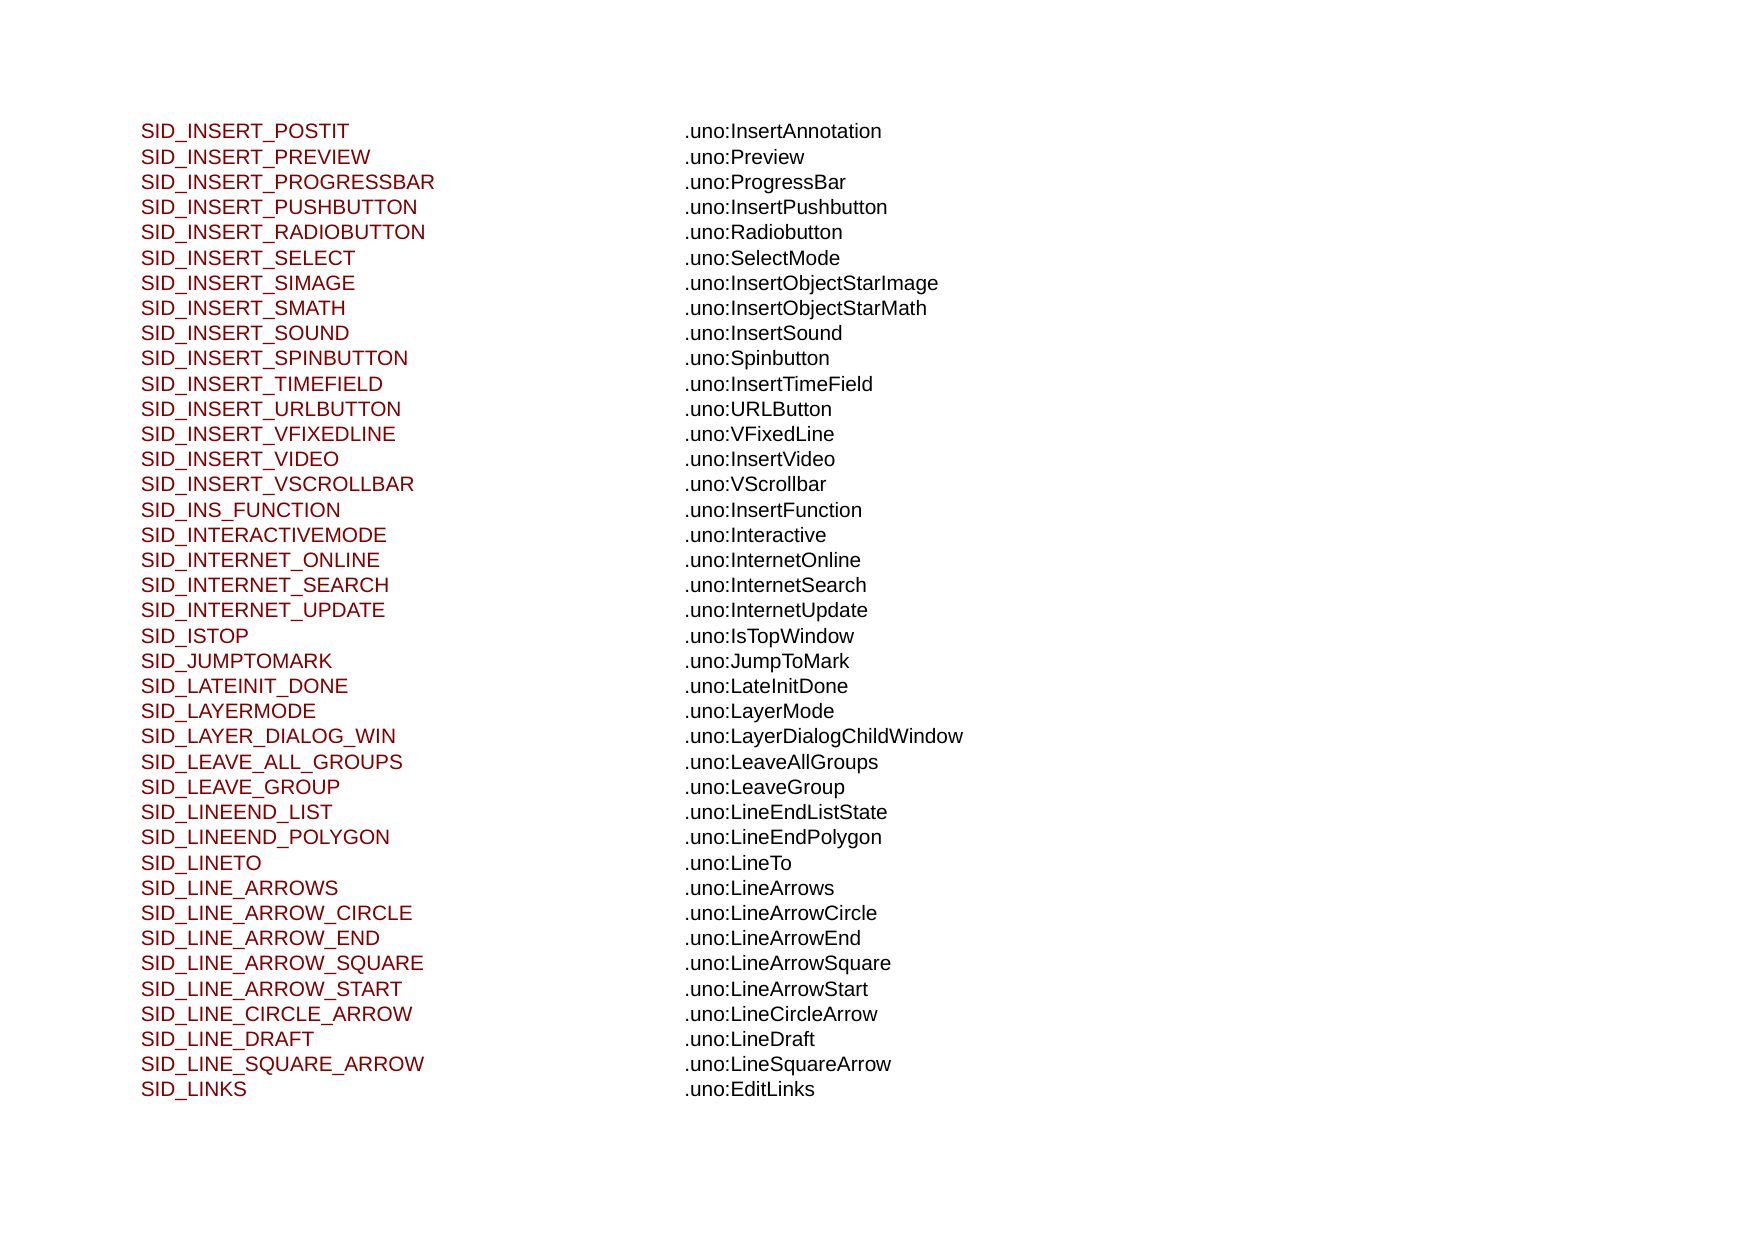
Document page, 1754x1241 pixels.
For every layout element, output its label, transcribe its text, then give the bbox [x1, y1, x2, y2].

table_cell .uno:InternetOnline [681, 547, 1084, 572]
table_cell SID_LINE_DRAFT [138, 1026, 681, 1051]
table_cell .uno:LayerDialogChildWindow [681, 723, 1084, 748]
table_cell SID_INTERNET_UPDATE [138, 597, 681, 622]
table_cell SID_LINE_ARROW_SQUARE [138, 950, 681, 975]
table_cell [1084, 320, 1616, 345]
table_cell .uno:VScrollbar [681, 471, 1084, 496]
table_cell .uno:LineSquareArrow [681, 1051, 1084, 1076]
table_cell [1084, 975, 1616, 1000]
table_cell SID_INSERT_PREVIEW [138, 143, 681, 168]
table_cell .uno:InsertSound [681, 320, 1084, 345]
table_cell SID_LINEEND_POLYGON [138, 824, 681, 849]
table_cell .uno:LineArrowCircle [681, 900, 1084, 925]
table_cell [1084, 597, 1616, 622]
table_cell SID_INSERT_PUSHBUTTON [138, 194, 681, 219]
table_cell .uno:IsTopWindow [681, 622, 1084, 647]
table_cell [1084, 1026, 1616, 1051]
table_cell [1084, 219, 1616, 244]
table_cell .uno:Preview [681, 143, 1084, 168]
table_cell SID_INSERT_SIMAGE [138, 269, 681, 294]
table_cell SID_INSERT_SMATH [138, 295, 681, 320]
table_cell [1084, 521, 1616, 547]
table_cell [1084, 698, 1616, 723]
table_cell .uno:LineCircleArrow [681, 1000, 1084, 1026]
table_cell [1084, 622, 1616, 647]
table_cell .uno:LineArrowStart [681, 975, 1084, 1000]
table_cell .uno:LeaveGroup [681, 774, 1084, 799]
table_cell [1084, 925, 1616, 950]
table_cell .uno:EditLinks [681, 1076, 1084, 1101]
table_cell SID_LEAVE_GROUP [138, 774, 681, 799]
table_cell SID_INS_FUNCTION [138, 496, 681, 521]
table_cell .uno:LineTo [681, 849, 1084, 874]
table_cell .uno:InternetUpdate [681, 597, 1084, 622]
table_cell [1084, 169, 1616, 194]
table_cell SID_INSERT_SOUND [138, 320, 681, 345]
table_cell SID_INSERT_VFIXEDLINE [138, 421, 681, 446]
table_cell .uno:InternetSearch [681, 572, 1084, 597]
table_cell [1084, 572, 1616, 597]
table_cell [1084, 874, 1616, 899]
table_cell SID_LATEINIT_DONE [138, 673, 681, 698]
table_cell .uno:InsertObjectStarMath [681, 295, 1084, 320]
table_cell SID_LINKS [138, 1076, 681, 1101]
table_cell SID_INSERT_PROGRESSBAR [138, 169, 681, 194]
table_cell SID_LINETO [138, 849, 681, 874]
table_cell [1084, 799, 1616, 824]
table_cell .uno:InsertAnnotation [681, 118, 1084, 143]
table_cell SID_INTERNET_SEARCH [138, 572, 681, 597]
table_cell [1084, 395, 1616, 421]
table_cell .uno:InsertObjectStarImage [681, 269, 1084, 294]
table_cell [1084, 496, 1616, 521]
table_cell [1084, 1051, 1616, 1076]
table_cell SID_LINE_ARROW_END [138, 925, 681, 950]
table_cell [1084, 900, 1616, 925]
table_cell SID_LINE_ARROW_CIRCLE [138, 900, 681, 925]
table_cell .uno:Interactive [681, 521, 1084, 547]
table_cell .uno:LineEndPolygon [681, 824, 1084, 849]
table_cell [1084, 295, 1616, 320]
table_cell [1084, 673, 1616, 698]
table_cell [1084, 345, 1616, 370]
table_cell SID_INSERT_RADIOBUTTON [138, 219, 681, 244]
table_cell SID_LAYER_DIALOG_WIN [138, 723, 681, 748]
table_cell .uno:Spinbutton [681, 345, 1084, 370]
table_cell [1084, 244, 1616, 269]
table_cell SID_INSERT_VIDEO [138, 446, 681, 471]
table_cell SID_LINE_ARROWS [138, 874, 681, 899]
table_cell .uno:SelectMode [681, 244, 1084, 269]
table_cell SID_INTERNET_ONLINE [138, 547, 681, 572]
table_cell [1084, 1000, 1616, 1026]
table_cell [1084, 547, 1616, 572]
table_cell .uno:LineEndListState [681, 799, 1084, 824]
table_cell SID_LAYERMODE [138, 698, 681, 723]
table_cell .uno:LineArrowEnd [681, 925, 1084, 950]
table_cell SID_INSERT_SPINBUTTON [138, 345, 681, 370]
table_cell [1084, 723, 1616, 748]
table_cell .uno:ProgressBar [681, 169, 1084, 194]
table_cell .uno:LineDraft [681, 1026, 1084, 1051]
table_cell [1084, 774, 1616, 799]
table_cell [1084, 648, 1616, 673]
table_cell [1084, 849, 1616, 874]
table_cell .uno:LayerMode [681, 698, 1084, 723]
table_cell [1084, 143, 1616, 168]
table_cell [1084, 950, 1616, 975]
table_cell SID_INTERACTIVEMODE [138, 521, 681, 547]
table_cell [1084, 446, 1616, 471]
table_cell .uno:LeaveAllGroups [681, 748, 1084, 773]
table_cell [1084, 471, 1616, 496]
table_cell [1084, 194, 1616, 219]
table_cell SID_INSERT_POSTIT [138, 118, 681, 143]
table_cell [1084, 748, 1616, 773]
table_cell .uno:LateInitDone [681, 673, 1084, 698]
table_cell .uno:LineArrowSquare [681, 950, 1084, 975]
table_cell [1084, 269, 1616, 294]
table_cell SID_INSERT_VSCROLLBAR [138, 471, 681, 496]
table_cell SID_LINE_ARROW_START [138, 975, 681, 1000]
table_cell SID_INSERT_TIMEFIELD [138, 370, 681, 395]
table_cell .uno:InsertPushbutton [681, 194, 1084, 219]
table_cell [1084, 824, 1616, 849]
table_cell SID_LINE_SQUARE_ARROW [138, 1051, 681, 1076]
table_cell [1084, 1076, 1616, 1101]
table_cell .uno:InsertVideo [681, 446, 1084, 471]
table_cell .uno:URLButton [681, 395, 1084, 421]
table_cell .uno:VFixedLine [681, 421, 1084, 446]
table_cell SID_LEAVE_ALL_GROUPS [138, 748, 681, 773]
table_cell .uno:JumpToMark [681, 648, 1084, 673]
table_cell SID_LINEEND_LIST [138, 799, 681, 824]
table_cell [1084, 118, 1616, 143]
table_cell SID_LINE_CIRCLE_ARROW [138, 1000, 681, 1026]
table_cell .uno:InsertTimeField [681, 370, 1084, 395]
table_cell .uno:LineArrows [681, 874, 1084, 899]
table_cell SID_INSERT_SELECT [138, 244, 681, 269]
table_cell .uno:Radiobutton [681, 219, 1084, 244]
table_cell SID_INSERT_URLBUTTON [138, 395, 681, 421]
table_cell [1084, 370, 1616, 395]
table_cell SID_ISTOP [138, 622, 681, 647]
table_cell [1084, 421, 1616, 446]
table_cell .uno:InsertFunction [681, 496, 1084, 521]
table_cell SID_JUMPTOMARK [138, 648, 681, 673]
